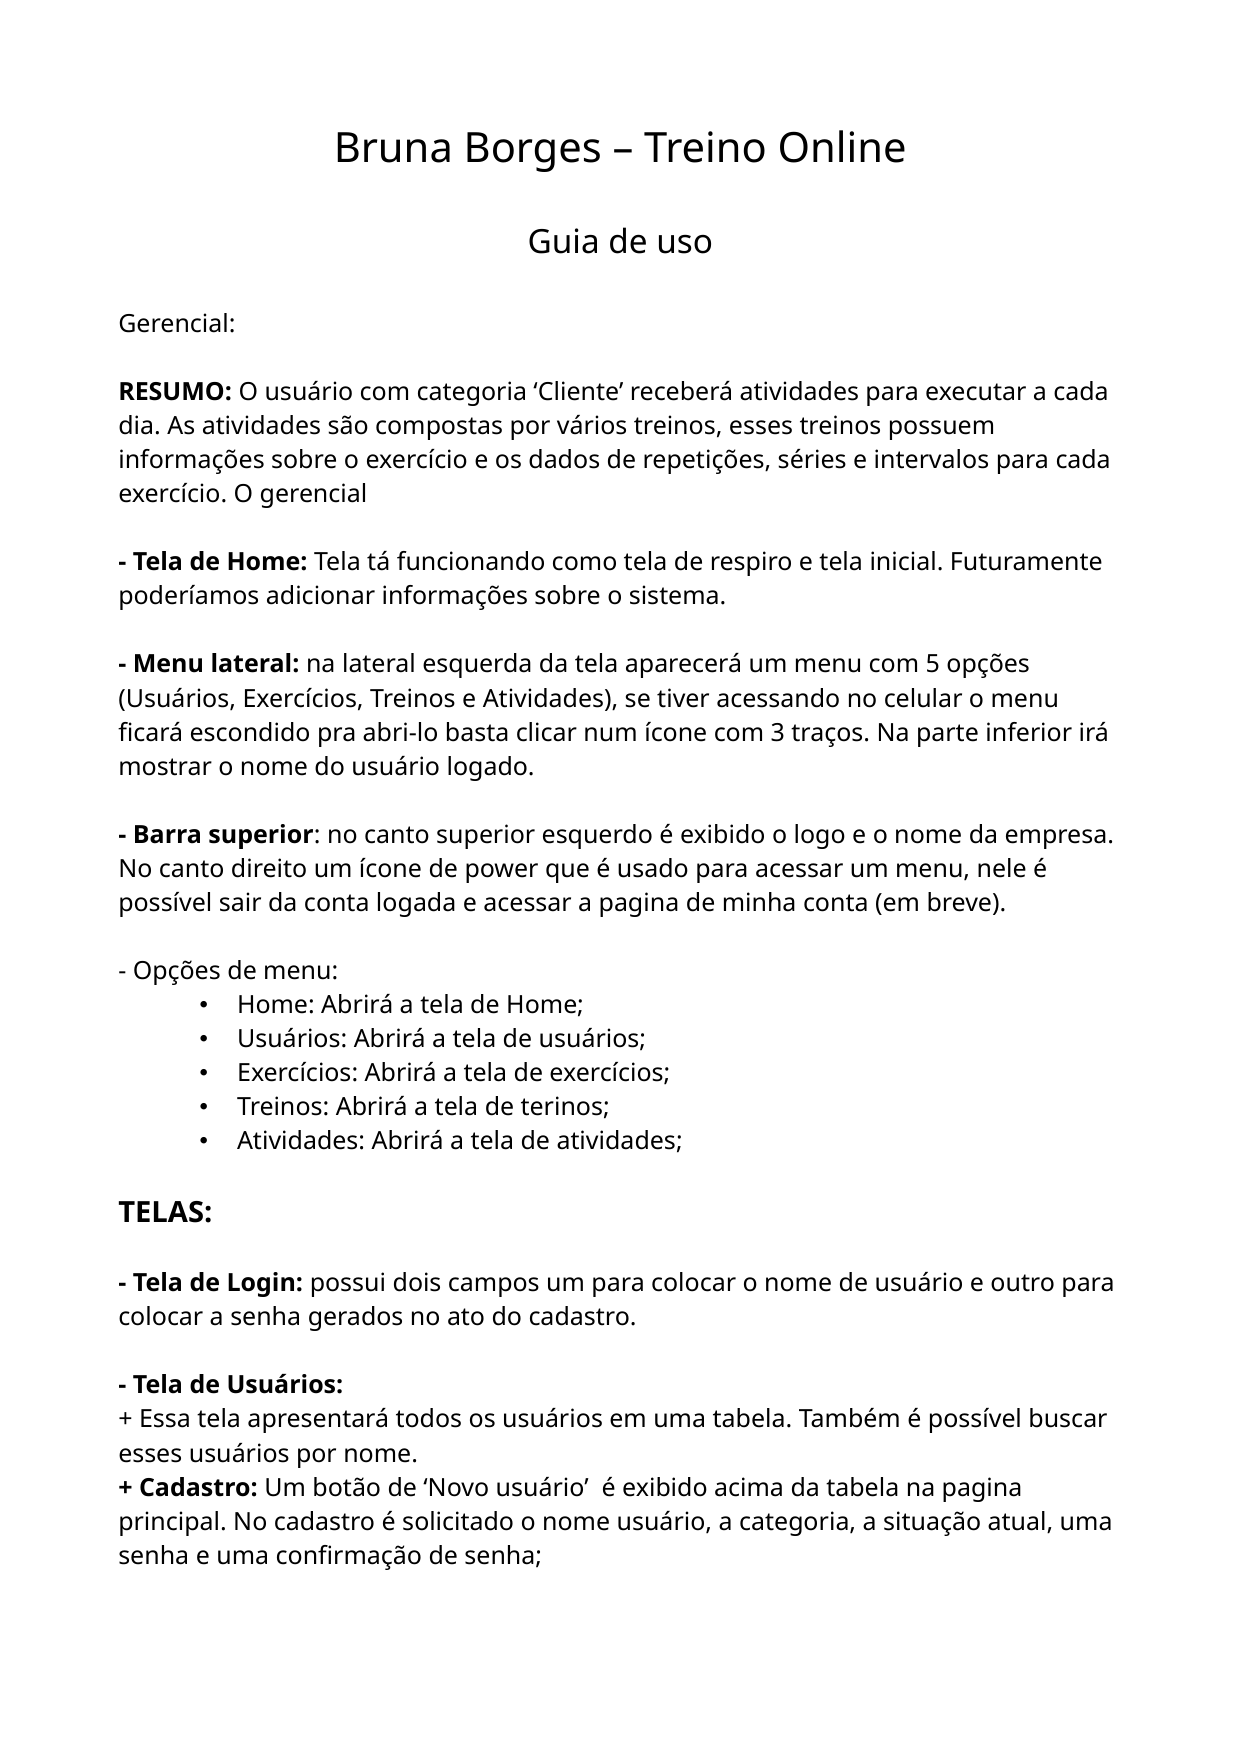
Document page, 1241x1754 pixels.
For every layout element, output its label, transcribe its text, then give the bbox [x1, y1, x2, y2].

text TELAS: [118, 1191, 1122, 1231]
text Bruna Borges – Treino Online [118, 118, 1122, 175]
text - Barra superior: no canto superior esquerdo é exibido o logo e o nome da empresa. No canto direito um ícone de power que é usado para acessar um menu, nele é possível sair da conta logada e acessar a pagina de minha conta (em breve). [118, 816, 1122, 919]
text + Cadastro: Um botão de ‘Novo usuário’ é exibido acima da tabela na pagina principal. No cadastro é solicitado o nome usuário, a categoria, a situação atual, uma senha e uma confirmação de senha; [118, 1469, 1122, 1571]
list Exercícios: Abrirá a tela de exercícios; [199, 1055, 1122, 1089]
text Gerencial: [118, 306, 1122, 339]
text - Opções de menu: [118, 953, 1122, 987]
list Home: Abrirá a tela de Home; [199, 987, 1122, 1021]
list Treinos: Abrirá a tela de terinos; [199, 1089, 1122, 1123]
list Atividades: Abrirá a tela de atividades; [199, 1123, 1122, 1157]
text Guia de uso [118, 217, 1122, 263]
text - Tela de Login: possui dois campos um para colocar o nome de usuário e outro para colocar a senha gerados no ato do cadastro. [118, 1265, 1122, 1333]
text - Tela de Home: Tela tá funcionando como tela de respiro e tela inicial. Futuramente poderíamos adicionar informações sobre o sistema. [118, 544, 1122, 612]
text RESUMO: O usuário com categoria ‘Cliente’ receberá atividades para executar a cada dia. As atividades são compostas por vários treinos, esses treinos possuem informações sobre o exercício e os dados de repetições, séries e intervalos para cada exercício. O gerencial [118, 374, 1122, 510]
list Usuários: Abrirá a tela de usuários; [199, 1021, 1122, 1055]
text - Menu lateral: na lateral esquerda da tela aparecerá um menu com 5 opções (Usuários, Exercícios, Treinos e Atividades), se tiver acessando no celular o menu ficará escondido pra abri-lo basta clicar num ícone com 3 traços. Na parte inferior irá mostrar o nome do usuário logado. [118, 646, 1122, 782]
text + Essa tela apresentará todos os usuários em uma tabela. Também é possível buscar esses usuários por nome. [118, 1401, 1122, 1469]
text - Tela de Usuários: [118, 1367, 1122, 1401]
